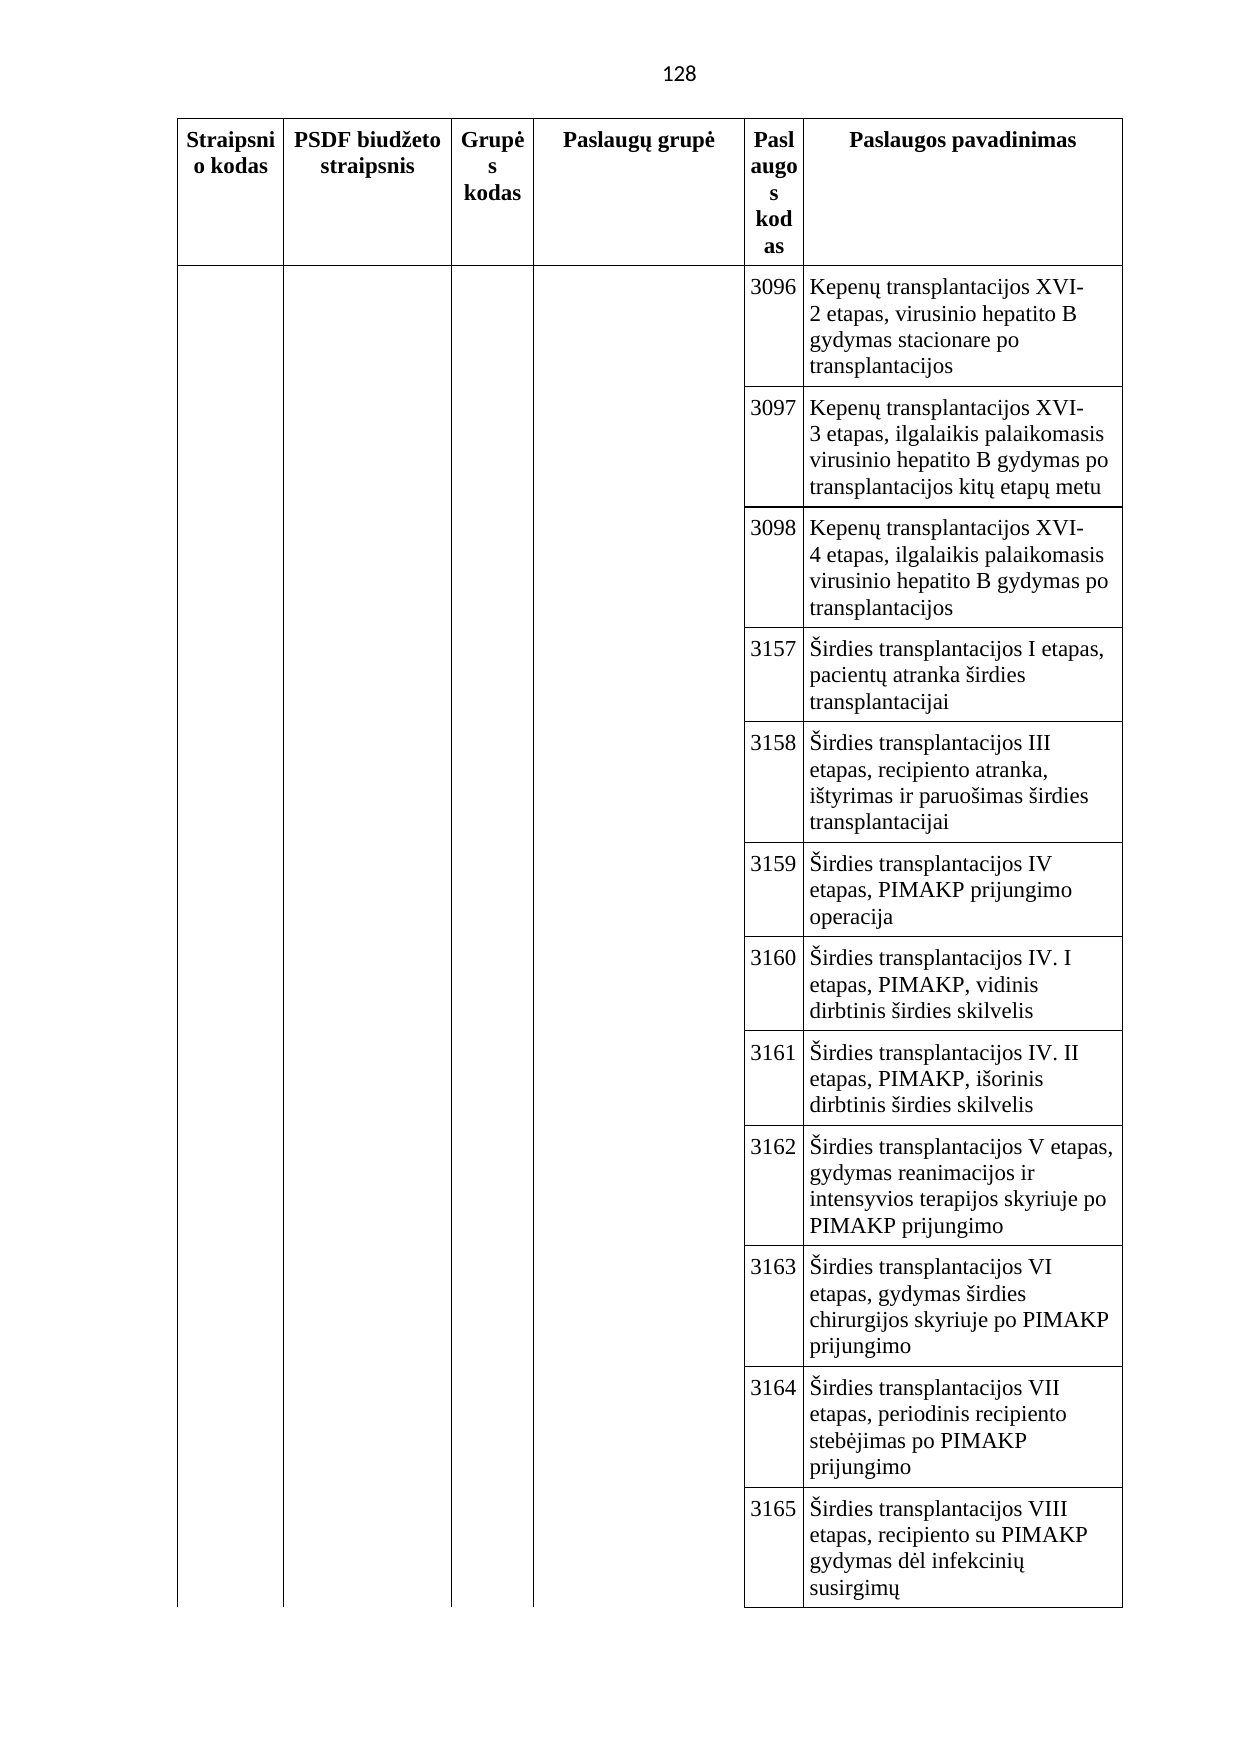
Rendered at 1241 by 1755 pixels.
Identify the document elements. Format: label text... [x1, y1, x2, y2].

table_cell 3157 [745, 628, 803, 721]
table_cell [284, 842, 451, 936]
table_cell [284, 506, 451, 627]
table_cell [452, 266, 533, 386]
table_cell Kepenų transplantacijos XVI-2 etapas, virusinio hepatito B gydymas stacionare po transplantacijos [804, 266, 1122, 386]
table_cell [452, 842, 533, 936]
table_cell [178, 627, 283, 721]
table_cell 3159 [745, 843, 803, 936]
table_cell [534, 1245, 744, 1366]
table_cell Širdies transplantacijos VI etapas, gydymas širdies chirurgijos skyriuje po PIMAKP prijungimo [804, 1246, 1122, 1366]
table_cell [452, 721, 533, 842]
table_cell [284, 721, 451, 842]
table_cell [534, 1125, 744, 1245]
table_cell 3098 [745, 508, 803, 627]
table_cell Širdies transplantacijos III etapas, recipiento atranka, ištyrimas ir paruošimas širdies transplantacijai [804, 722, 1122, 842]
table_cell [178, 1030, 283, 1125]
table_cell [284, 386, 451, 506]
table_cell [178, 386, 283, 506]
table_cell [178, 1245, 283, 1366]
table_cell Kepenų transplantacijos XVI-4 etapas, ilgalaikis palaikomasis virusinio hepatito B gydymas po transplantacijos [804, 508, 1122, 627]
table_cell [178, 266, 283, 386]
table_cell [178, 1125, 283, 1245]
table_cell [452, 506, 533, 627]
table_cell [534, 386, 744, 506]
table_cell [452, 936, 533, 1030]
table_cell Širdies transplantacijos IV etapas, PIMAKP prijungimo operacija [804, 843, 1122, 936]
table_cell 3164 [745, 1367, 803, 1487]
table_cell [534, 266, 744, 386]
table_cell [534, 1487, 744, 1607]
table_cell [284, 627, 451, 721]
table_header Paslaugos pavadinimas [804, 119, 1122, 265]
table_header Paslaugos kodas [745, 119, 803, 265]
table_cell 3162 [745, 1126, 803, 1245]
table_cell [452, 386, 533, 506]
table_cell [284, 936, 451, 1030]
table_cell Širdies transplantacijos IV. II etapas, PIMAKP, išorinis dirbtinis širdies skilvelis [804, 1031, 1122, 1125]
table_cell [452, 1245, 533, 1366]
table_cell [178, 842, 283, 936]
table_cell [284, 1487, 451, 1607]
table_cell [178, 936, 283, 1030]
table_cell [452, 627, 533, 721]
table_cell [534, 936, 744, 1030]
table_cell 3097 [745, 387, 803, 506]
table_cell [178, 1487, 283, 1607]
table_cell [534, 506, 744, 627]
table_cell 3165 [745, 1488, 803, 1607]
table_cell [452, 1366, 533, 1487]
table_cell 3161 [745, 1031, 803, 1125]
table_cell [284, 1366, 451, 1487]
table_cell [284, 1245, 451, 1366]
table_cell [534, 627, 744, 721]
table_cell 3163 [745, 1246, 803, 1366]
table_cell 3160 [745, 937, 803, 1030]
table_cell [178, 506, 283, 627]
table_header Straipsnio kodas [178, 119, 283, 265]
table_cell [284, 1030, 451, 1125]
table_cell [452, 1030, 533, 1125]
table_cell [534, 842, 744, 936]
table_cell Širdies transplantacijos V etapas, gydymas reanimacijos ir intensyvios terapijos skyriuje po PIMAKP prijungimo [804, 1126, 1122, 1245]
table_cell Širdies transplantacijos I etapas, pacientų atranka širdies transplantacijai [804, 628, 1122, 721]
table_cell Širdies transplantacijos VIII etapas, recipiento su PIMAKP gydymas dėl infekcinių susirgimų [804, 1488, 1122, 1607]
table_cell Kepenų transplantacijos XVI-3 etapas, ilgalaikis palaikomasis virusinio hepatito B gydymas po transplantacijos kitų etapų metu [804, 387, 1122, 506]
table_cell [534, 1366, 744, 1487]
table_cell [534, 1030, 744, 1125]
table_cell 3096 [745, 266, 803, 386]
table_cell [178, 721, 283, 842]
table_cell [178, 1366, 283, 1487]
table_cell [534, 721, 744, 842]
table_cell Širdies transplantacijos IV. I etapas, PIMAKP, vidinis dirbtinis širdies skilvelis [804, 937, 1122, 1030]
table_cell [452, 1487, 533, 1607]
table_cell [452, 1125, 533, 1245]
table_cell [284, 1125, 451, 1245]
table_header PSDF biudžeto straipsnis [284, 119, 451, 265]
table_cell [284, 266, 451, 386]
table_header Grupės kodas [452, 119, 533, 265]
table_cell Širdies transplantacijos VII etapas, periodinis recipiento stebėjimas po PIMAKP prijungimo [804, 1367, 1122, 1487]
table_header Paslaugų grupė [534, 119, 744, 265]
table_cell 3158 [745, 722, 803, 842]
